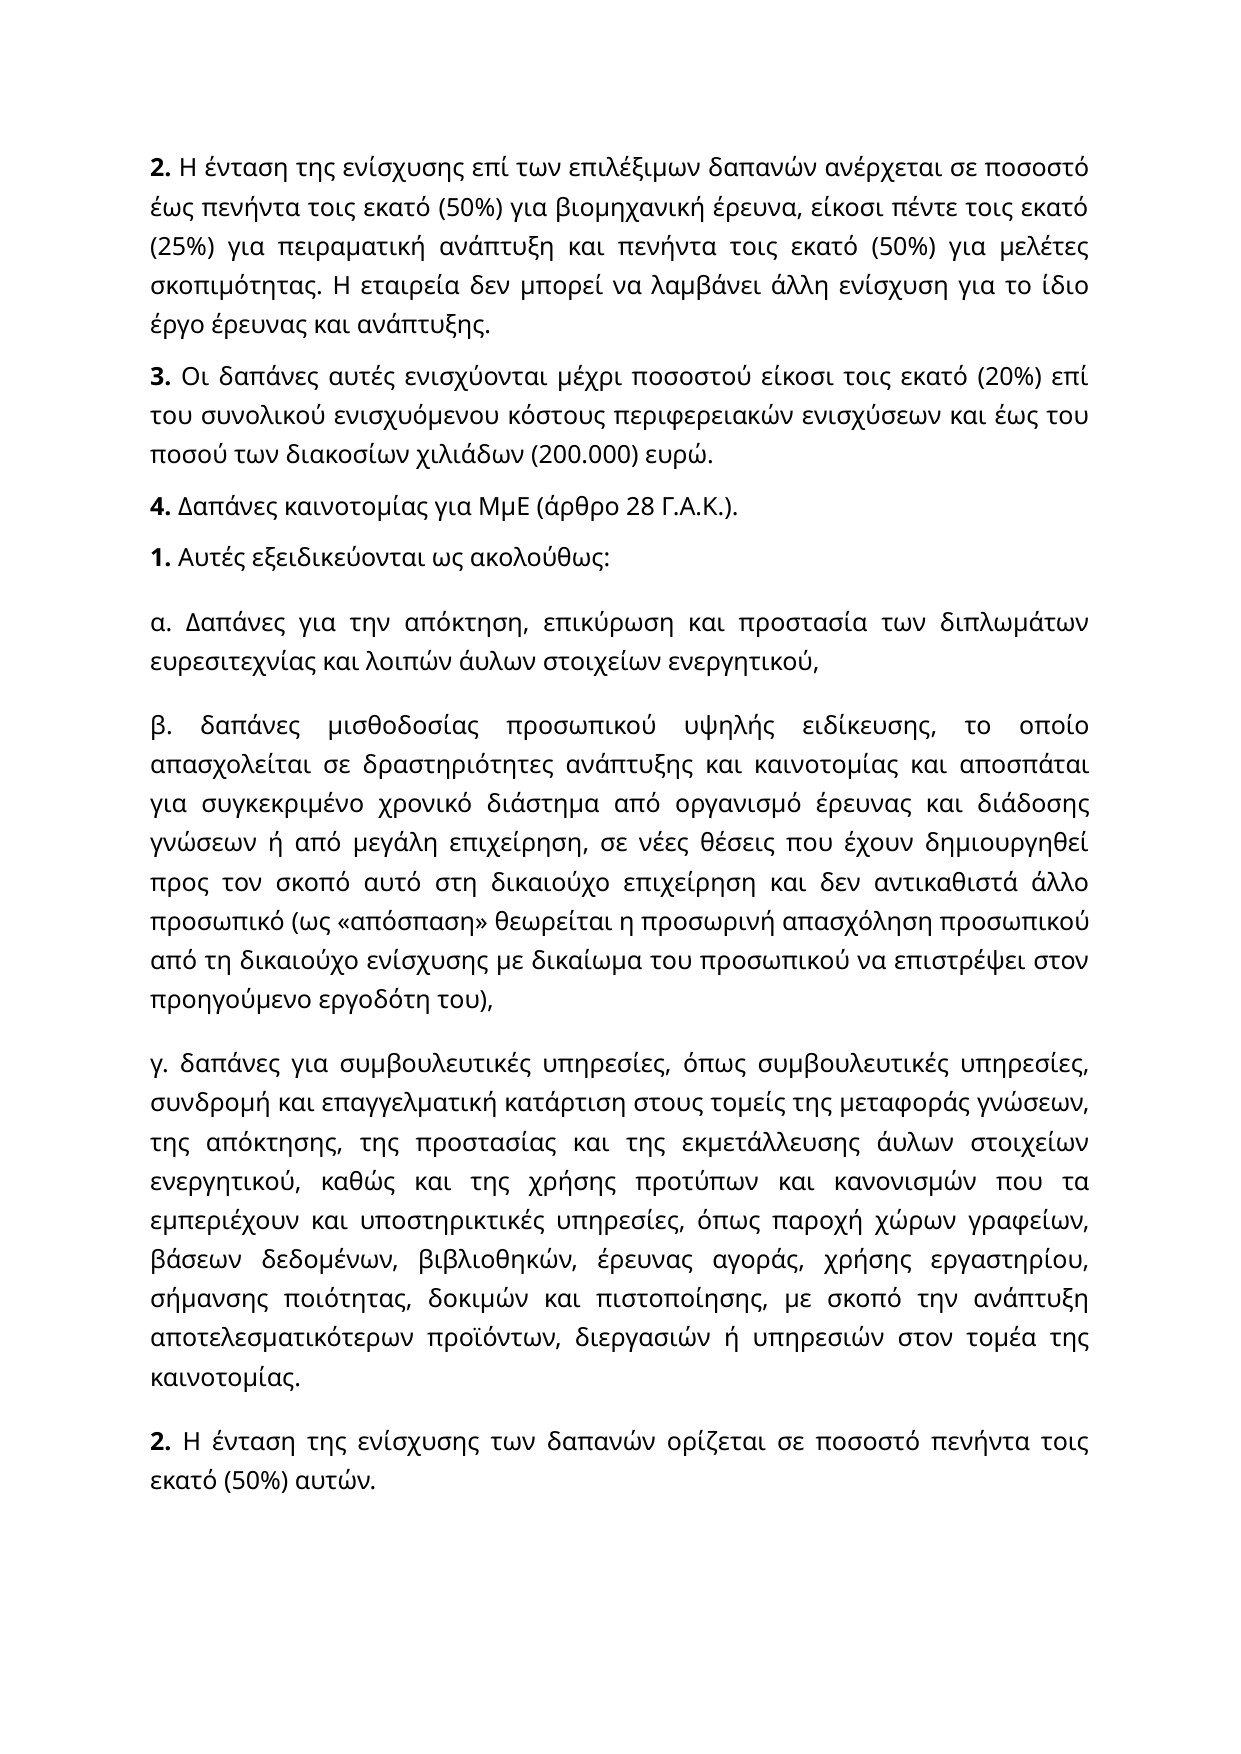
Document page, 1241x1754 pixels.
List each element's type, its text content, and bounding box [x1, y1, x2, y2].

text 2. Η ένταση της ενίσχυσης των δαπανών ορίζεται σε ποσοστό πενήντα τοις εκατό (50%) αυτών. [150, 1423, 1090, 1497]
text β. δαπάνες μισθοδοσίας προσωπικού υψηλής ειδίκευσης, το οποίο απασχολείται σε δραστηριότητες ανάπτυξης και καινοτομίας και αποσπάται για συγκεκριμένο χρονικό διάστημα από οργανισμό έρευνας και διάδοσης γνώσεων ή από μεγάλη επιχείρηση, σε νέες θέσεις που έχουν δημιουργηθεί προς τον σκοπό αυτό στη δικαιούχο επιχείρηση και δεν αντικαθιστά άλλο προσωπικό (ως «απόσπαση» θεωρείται η προσωρινή απασχόληση προσωπικού από τη δικαιούχο ενίσχυσης με δικαίωμα του προσωπικού να επιστρέψει στον προηγούμενο εργοδότη του), [150, 707, 1090, 1016]
text 2. Η ένταση της ενίσχυσης επί των επιλέξιμων δαπανών ανέρχεται σε ποσοστό έως πενήντα τοις εκατό (50%) για βιομηχανική έρευνα, είκοσι πέντε τοις εκατό (25%) για πειραματική ανάπτυξη και πενήντα τοις εκατό (50%) για μελέτες σκοπιμότητας. Η εταιρεία δεν μπορεί να λαμβάνει άλλη ενίσχυση για το ίδιο έργο έρευνας και ανάπτυξης. [150, 150, 1090, 341]
text 3. Οι δαπάνες αυτές ενισχύονται μέχρι ποσοστού είκοσι τοις εκατό (20%) επί του συνολικού ενισχυόμενου κόστους περιφερειακών ενισχύσεων και έως του ποσού των διακοσίων χιλιάδων (200.000) ευρώ. [150, 358, 1090, 471]
text 1. Αυτές εξειδικεύονται ως ακολούθως: [150, 540, 1090, 574]
text γ. δαπάνες για συμβουλευτικές υπηρεσίες, όπως συμβουλευτικές υπηρεσίες, συνδρομή και επαγγελματική κατάρτιση στους τομείς της μεταφοράς γνώσεων, της απόκτησης, της προστασίας και της εκμετάλλευσης άυλων στοιχείων ενεργητικού, καθώς και της χρήσης προτύπων και κανονισμών που τα εμπεριέχουν και υποστηρικτικές υπηρεσίες, όπως παροχή χώρων γραφείων, βάσεων δεδομένων, βιβλιοθηκών, έρευνας αγοράς, χρήσης εργαστηρίου, σήμανσης ποιότητας, δοκιμών και πιστοποίησης, με σκοπό την ανάπτυξη αποτελεσματικότερων προϊόντων, διεργασιών ή υπηρεσιών στον τομέα της καινοτομίας. [150, 1046, 1090, 1393]
text α. Δαπάνες για την απόκτηση, επικύρωση και προστασία των διπλωμάτων ευρεσιτεχνίας και λοιπών άυλων στοιχείων ενεργητικού, [150, 604, 1090, 677]
text 4. Δαπάνες καινοτομίας για ΜμΕ (άρθρο 28 Γ.Α.Κ.). [150, 488, 1090, 522]
